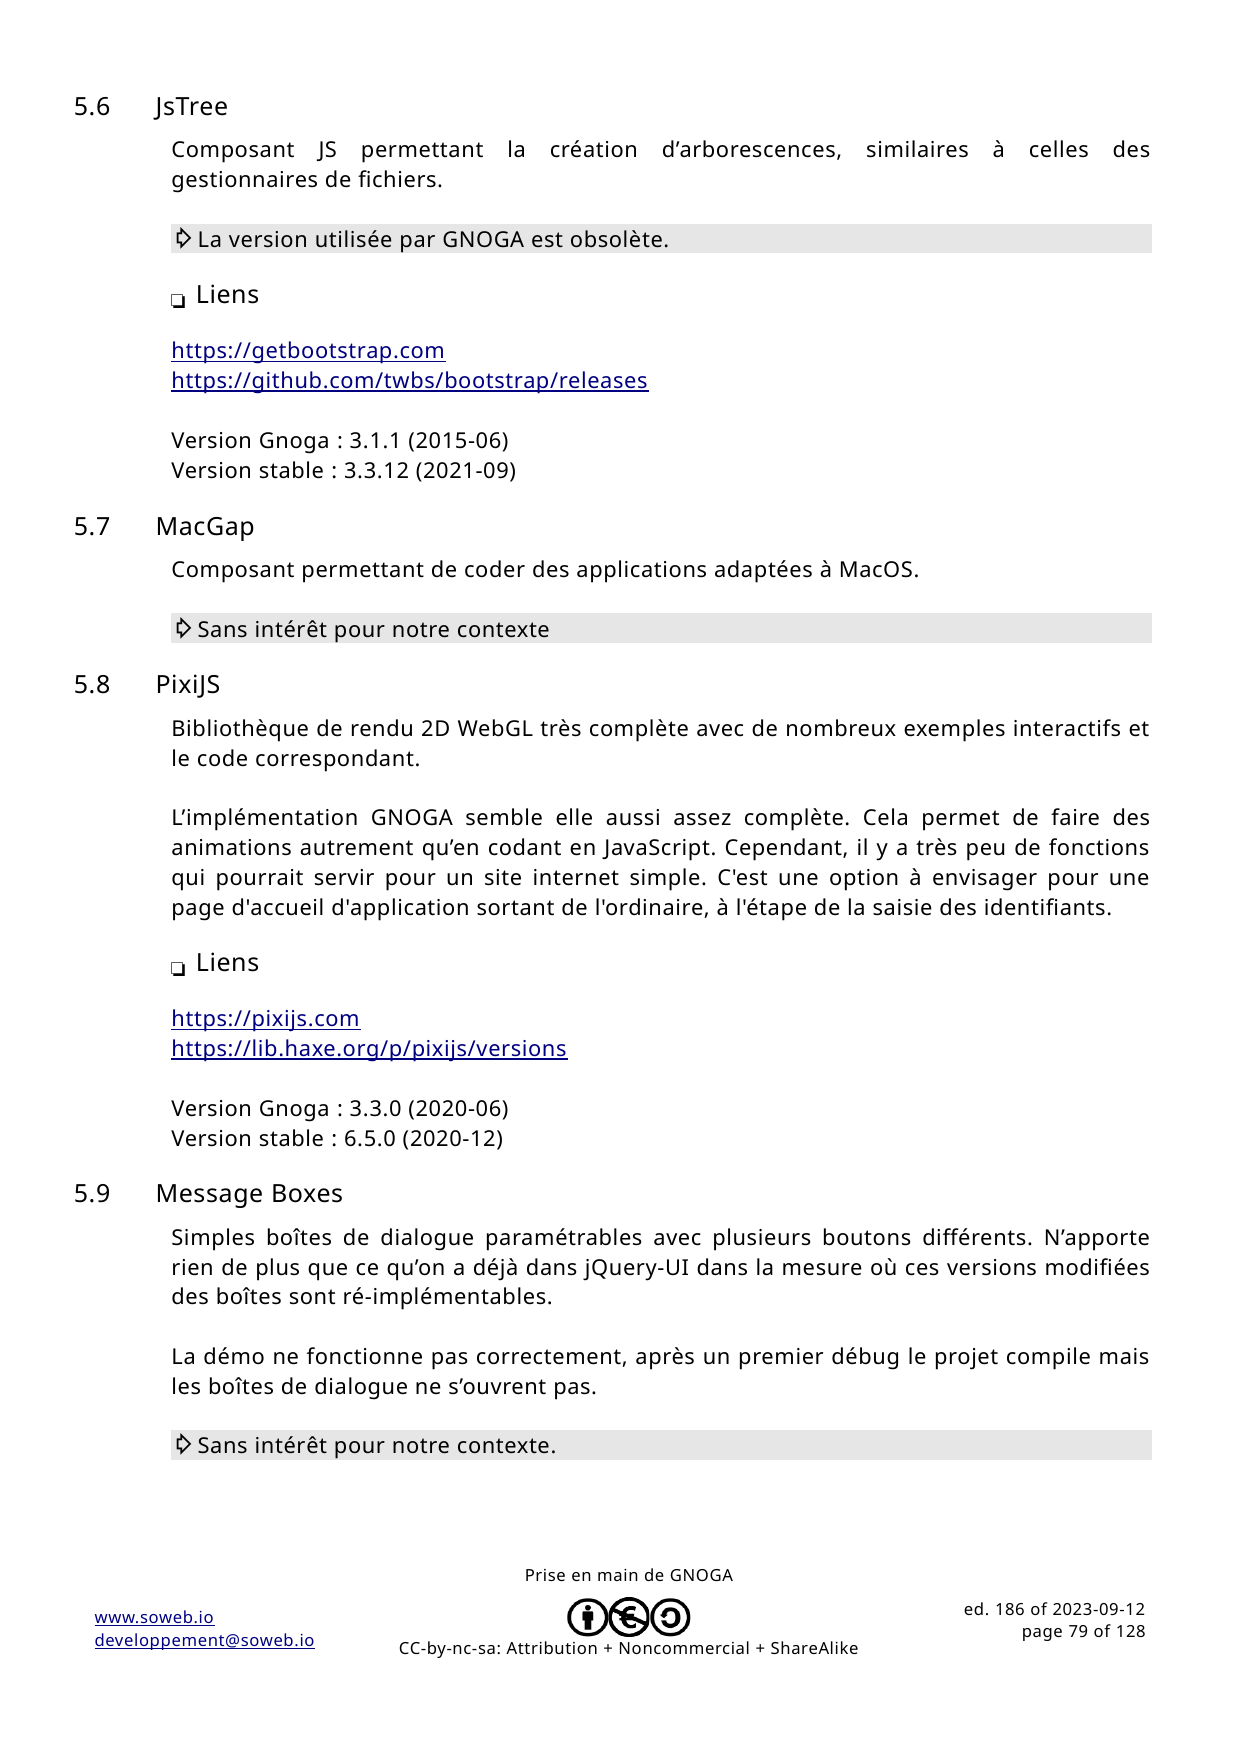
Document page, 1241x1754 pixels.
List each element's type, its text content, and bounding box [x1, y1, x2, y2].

text Version Gnoga : 3.1.1 (2015-06) [171, 425, 1152, 455]
picture [566, 1597, 691, 1637]
text Simples boîtes de dialogue paramétrables avec plusieurs boutons différents. N’apporte rien de plus que ce qu’on a déjà dans jQuery-UI dans la mesure où ces versions modifiées des boîtes sont ré-implémentables. [171, 1222, 1152, 1311]
text https://pixijs.com [171, 1003, 1152, 1033]
subtitle PixiJS [74, 667, 1152, 701]
text L’implémentation GNOGA semble elle aussi assez complète. Cela permet de faire des animations autrement qu’en codant en JavaScript. Cependant, il y a très peu de fonctions qui pourrait servir pour un site internet simple. C'est une option à envisager pour une page d'accueil d'application sortant de l'ordinaire, à l'étape de la saisie des identifiants. [171, 802, 1152, 921]
list La version utilisée par GNOGA est obsolète. [171, 224, 1152, 253]
text Composant permettant de coder des applications adaptées à MacOS. [171, 554, 1152, 584]
list Sans intérêt pour notre contexte. [171, 1430, 1152, 1460]
text Bibliothèque de rendu 2D WebGL très complète avec de nombreux exemples interactifs et le code correspondant. [171, 713, 1152, 772]
list Sans intérêt pour notre contexte [171, 613, 1152, 643]
subtitle JsTree [74, 88, 1152, 123]
subtitle Message Boxes [74, 1176, 1152, 1210]
subtitle Liens [171, 945, 1152, 992]
text https://getbootstrap.com [171, 336, 1152, 365]
text Version stable : 6.5.0 (2020-12) [171, 1122, 1152, 1152]
text https://github.com/twbs/bootstrap/releases [171, 365, 1152, 395]
text Version stable : 3.3.12 (2021-09) [171, 455, 1152, 484]
text Version Gnoga : 3.3.0 (2020-06) [171, 1093, 1152, 1122]
text La démo ne fonctionne pas correctement, après un premier débug le projet compile mais les boîtes de dialogue ne s’ouvrent pas. [171, 1341, 1152, 1401]
text https://lib.haxe.org/p/pixijs/versions [171, 1033, 1152, 1063]
text Composant JS permettant la création d’arborescences, similaires à celles des gestionnaires de fichiers. [171, 134, 1152, 194]
subtitle Liens [171, 277, 1152, 324]
subtitle MacGap [74, 508, 1152, 542]
